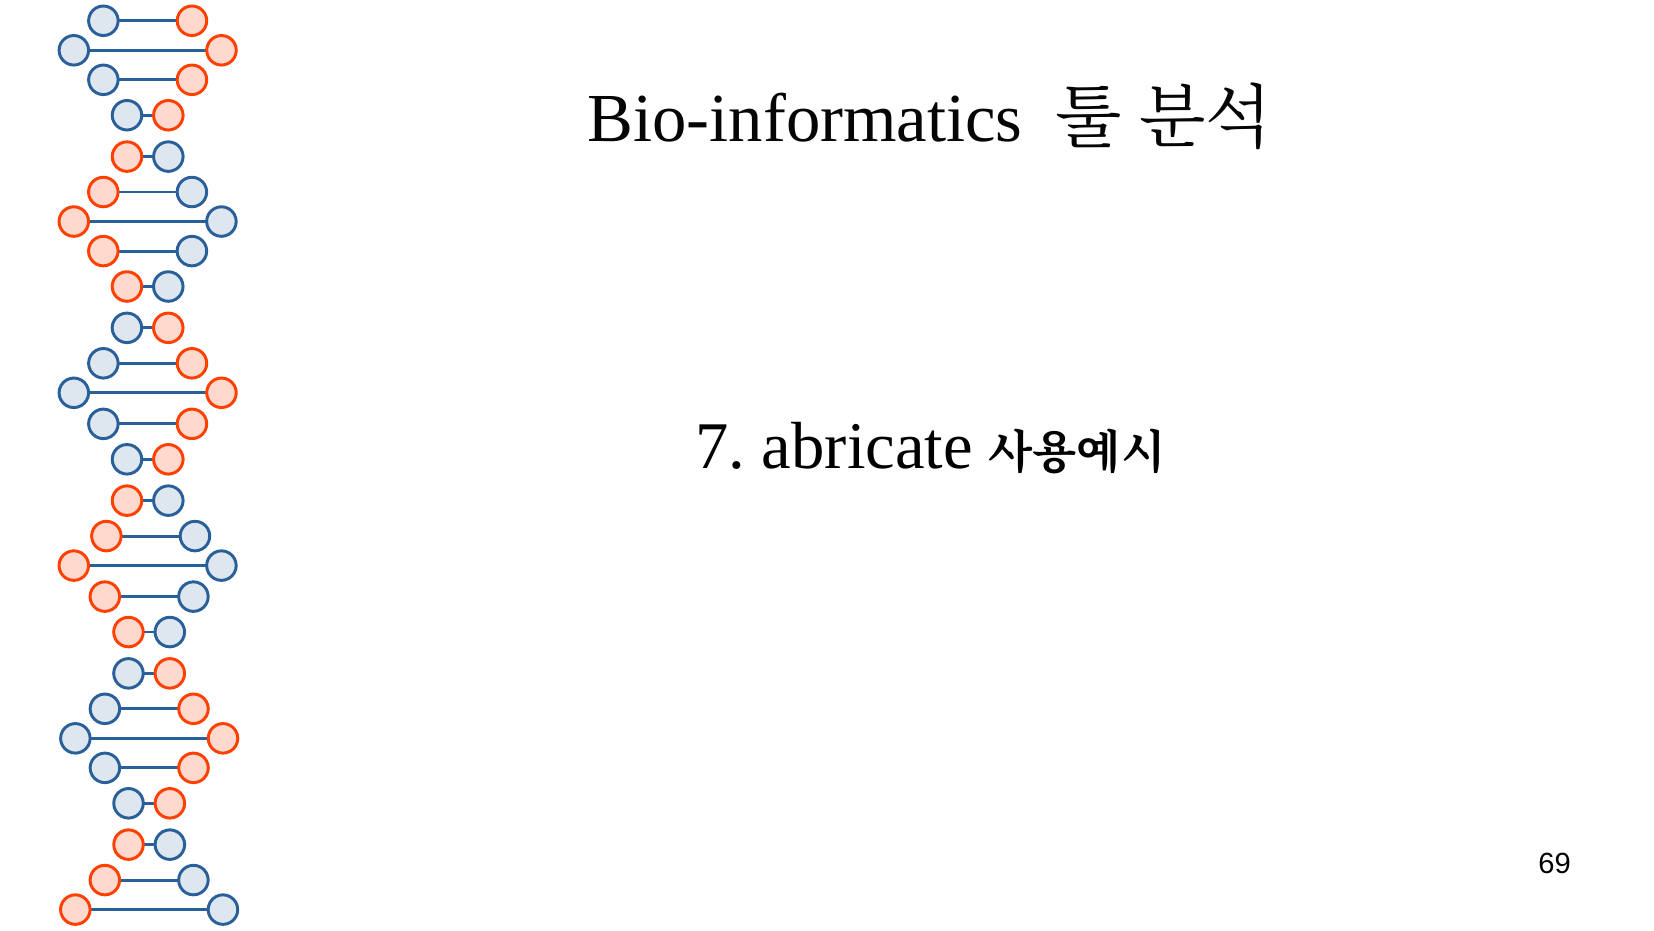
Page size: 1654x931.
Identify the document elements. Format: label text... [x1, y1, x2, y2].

title Bio-informatics 툴 분석 [265, 35, 1595, 189]
subtitle 7. abricate사용예시 [265, 224, 1595, 764]
